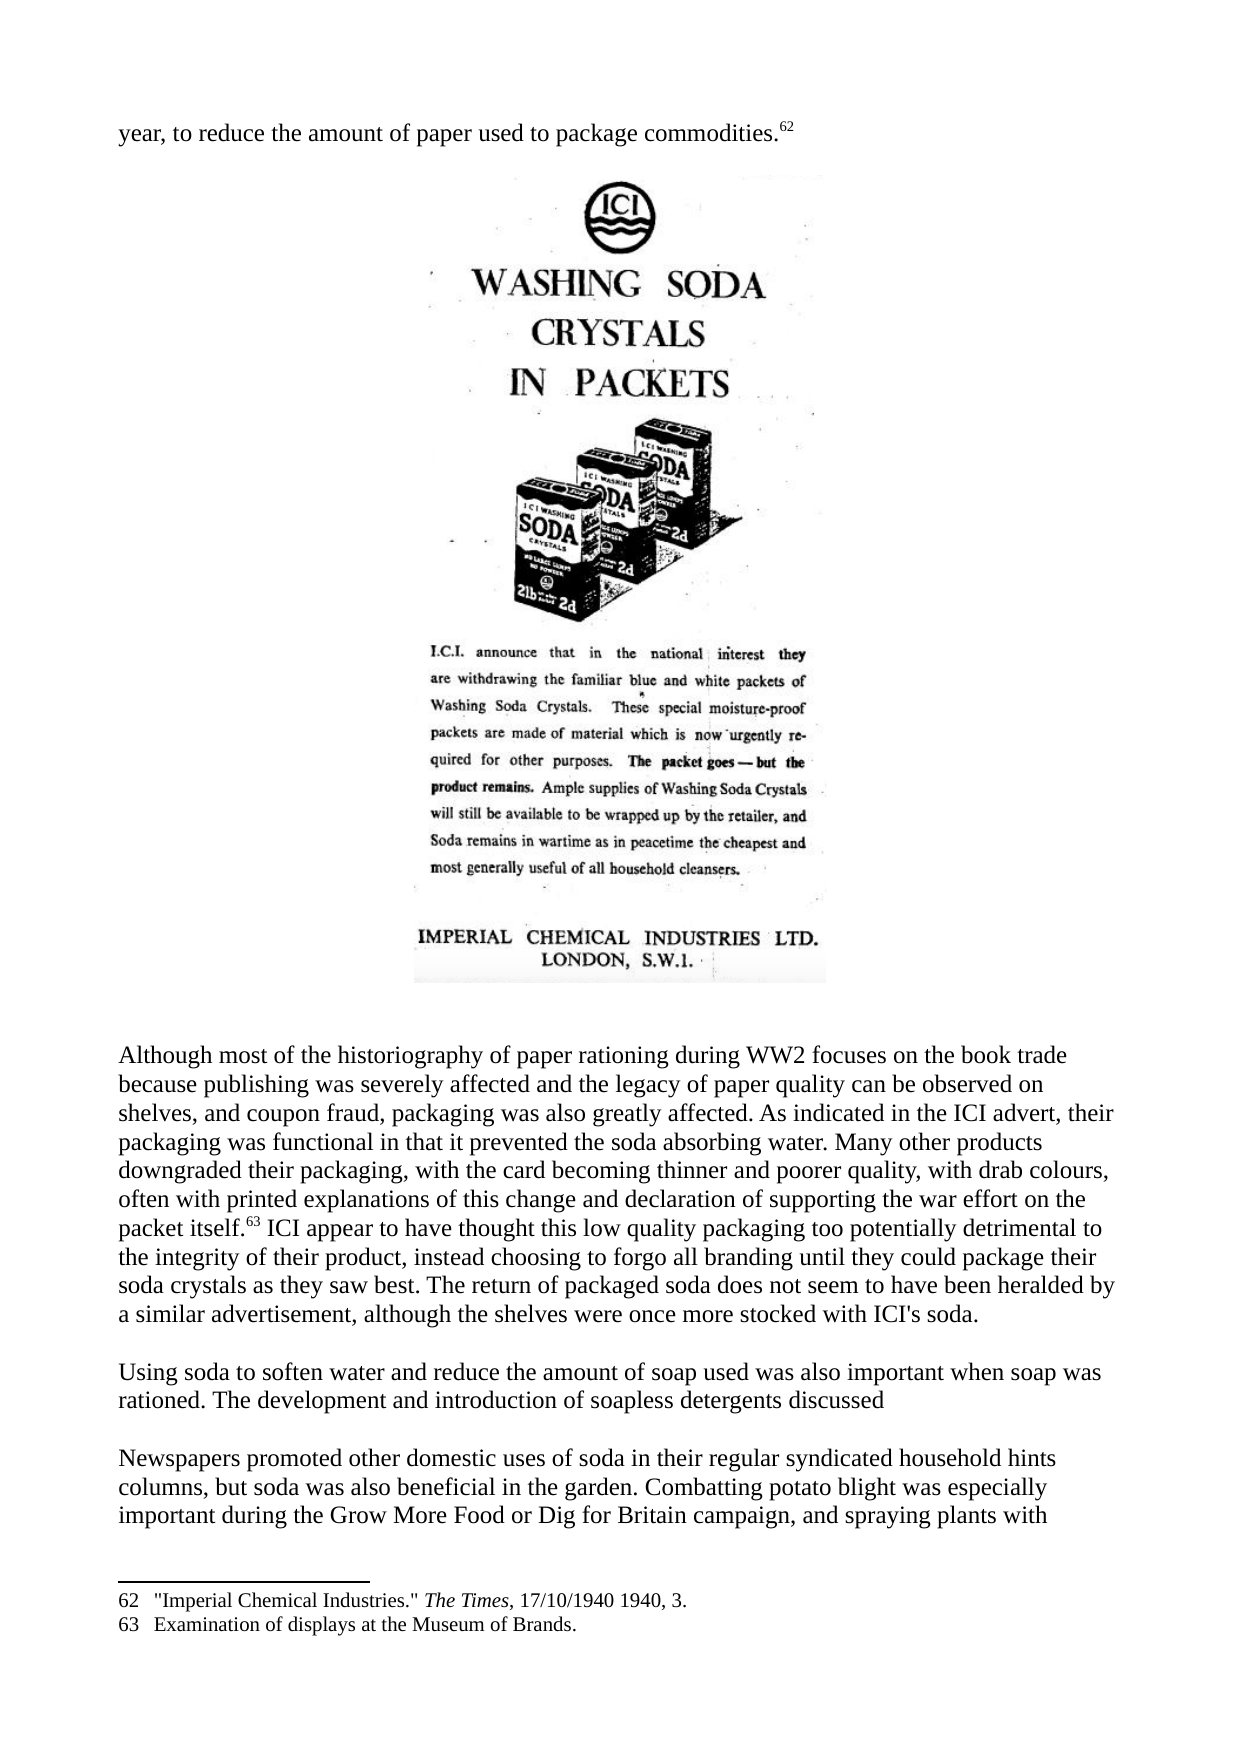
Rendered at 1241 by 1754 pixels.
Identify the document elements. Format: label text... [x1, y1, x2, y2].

picture [413, 175, 827, 983]
text Newspapers promoted other domestic uses of soda in their regular syndicated household hints columns, but soda was also beneficial in the garden. Combatting potato blight was especially important during the Grow More Food or Dig for Britain campaign, and spraying plants with [118, 1443, 1122, 1529]
text Using soda to soften water and reduce the amount of soap used was also important when soap was rationed. The development and introduction of soapless detergents discussed [118, 1357, 1122, 1414]
text Examination of displays at the Museum of Brands. [118, 1612, 1122, 1636]
text "Imperial Chemical Industries." The Times, 17/10/1940 1940, 3. [118, 1588, 1122, 1612]
text Although most of the historiography of paper rationing during WW2 focuses on the book trade because publishing was severely affected and the legacy of paper quality can be observed on shelves, and coupon fraud, packaging was also greatly affected. As indicated in the ICI advert, their packaging was functional in that it prevented the soda absorbing water. Many other products downgraded their packaging, with the card becoming thinner and poorer quality, with drab colours, often with printed explanations of this change and declaration of supporting the war effort on the packet itself. ICI appear to have thought this low quality packaging too potentially detrimental to the integrity of their product, instead choosing to forgo all branding until they could package their soda crystals as they saw best. The return of packaged soda does not seem to have been heralded by a similar advertisement, although the shelves were once more stocked with ICI's soda. [118, 1041, 1122, 1328]
text year, to reduce the amount of paper used to package commodities. [118, 118, 1122, 147]
